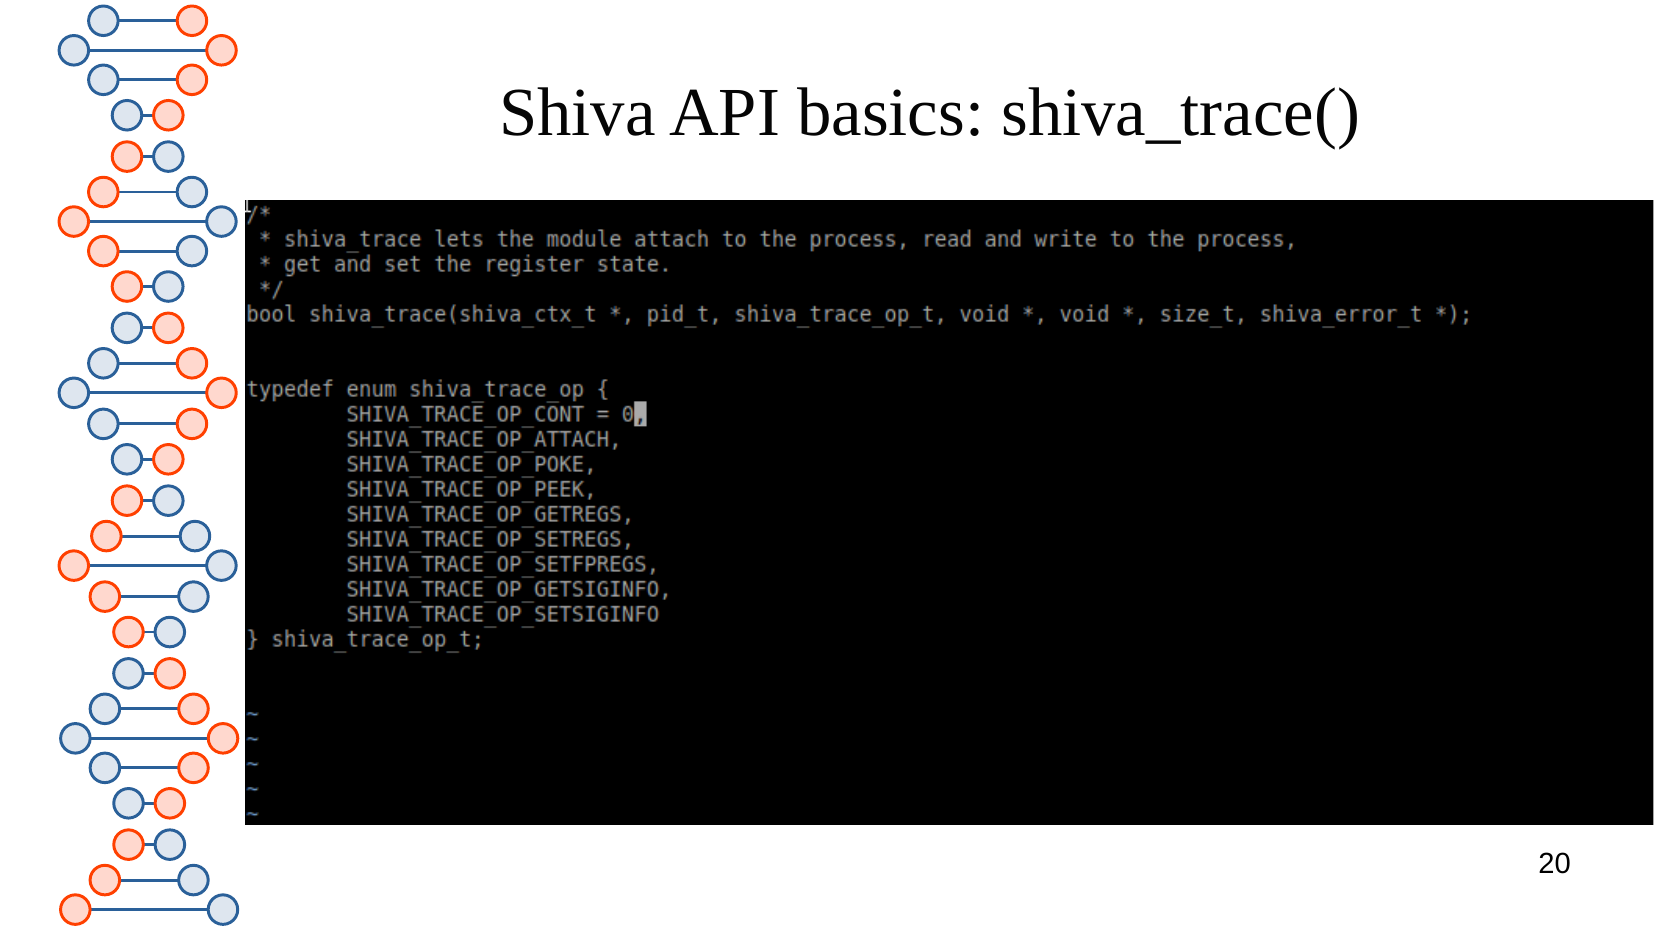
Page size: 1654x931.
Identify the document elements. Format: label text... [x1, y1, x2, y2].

picture [245, 200, 1654, 826]
title Shiva API basics: shiva_trace() [265, 35, 1595, 189]
